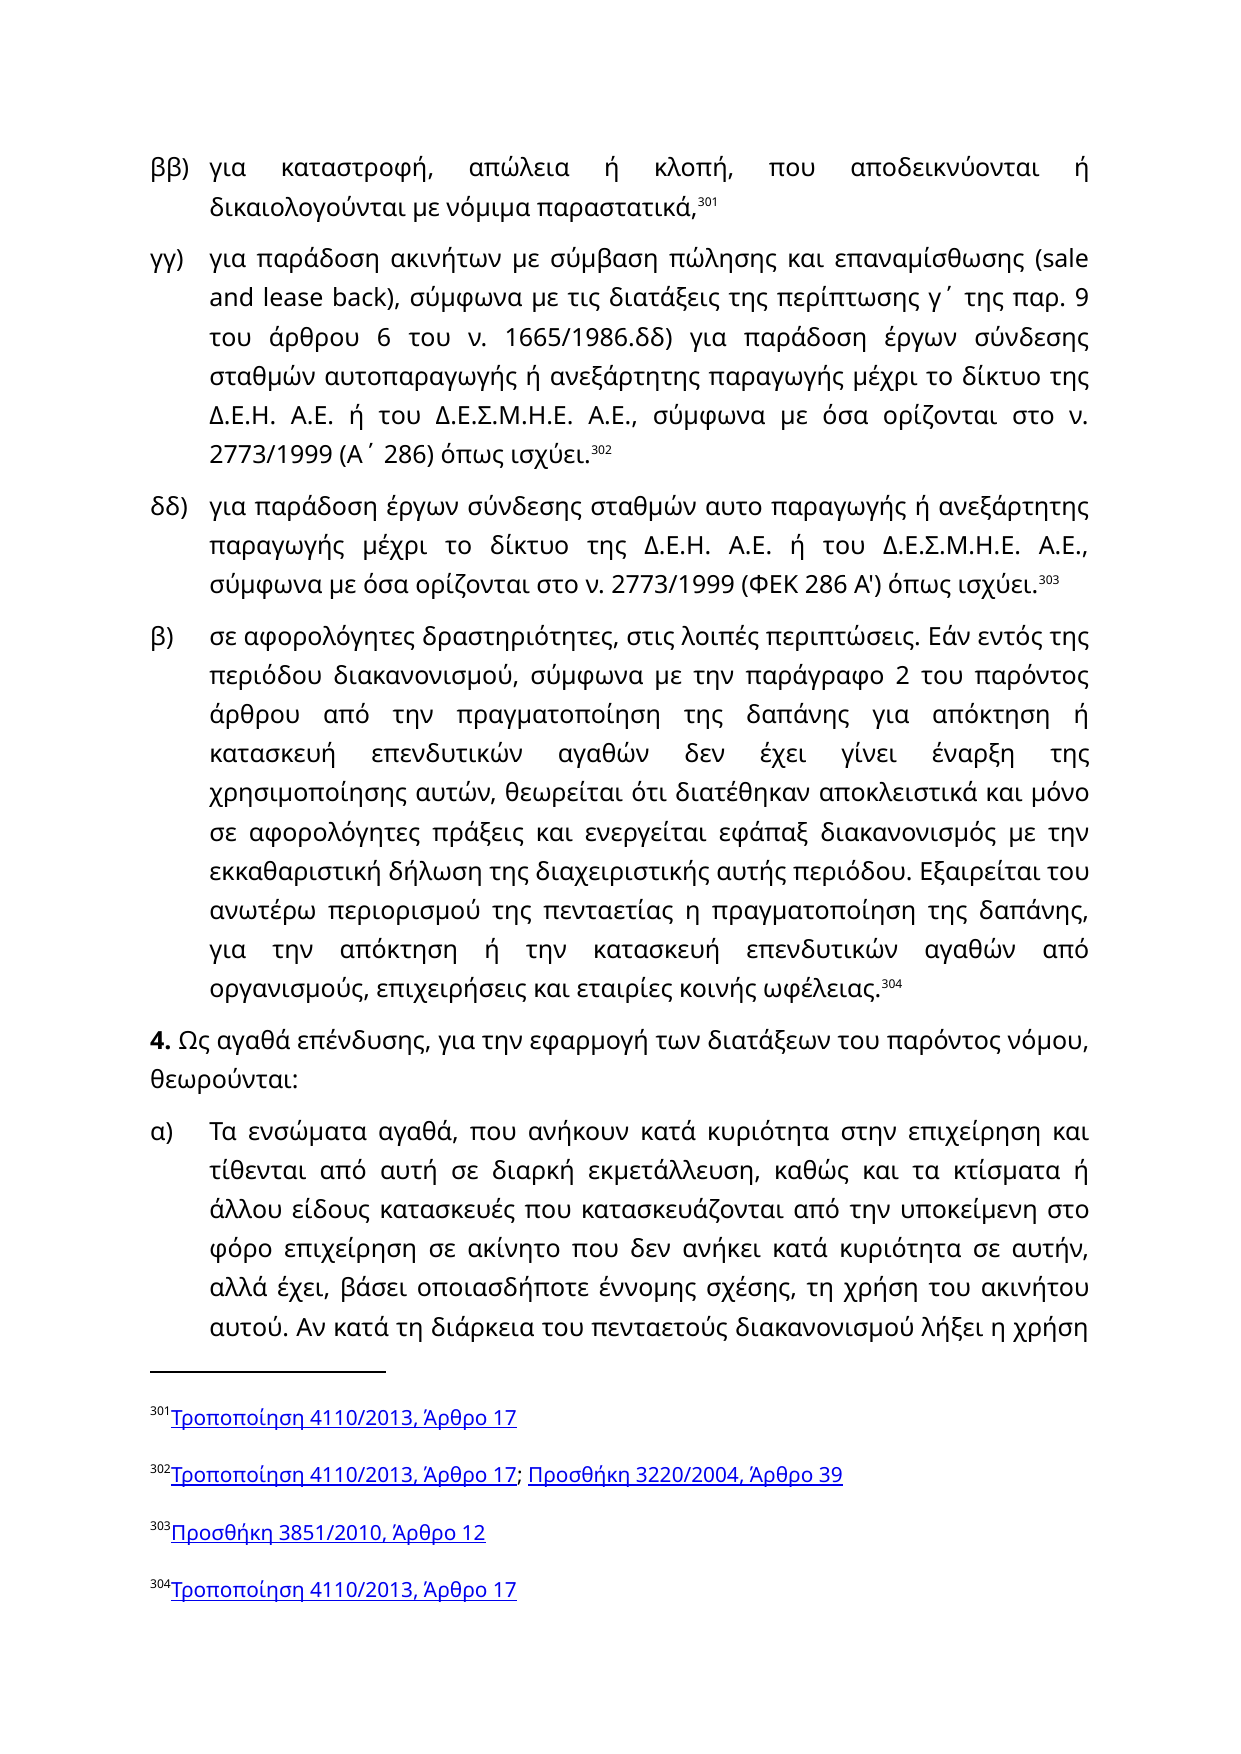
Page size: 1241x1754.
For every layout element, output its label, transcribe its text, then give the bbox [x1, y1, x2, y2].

list δδ) για παράδοση έργων σύνδεσης σταθμών αυτο παραγωγής ή ανεξάρτητης παραγωγής μέχρι το δίκτυο της Δ.Ε.Η. Α.Ε. ή του Δ.Ε.Σ.Μ.Η.Ε. Α.Ε., σύμφωνα με όσα ορίζονται στο ν. 2773/1999 (ΦΕΚ 286 Α') όπως ισχύει. [150, 488, 1090, 601]
list β) σε αφορολόγητες δραστηριότητες, στις λοιπές περιπτώσεις. Εάν εντός της περιόδου διακανονισμού, σύμφωνα με την παράγραφο 2 του παρόντος άρθρου από την πραγματοποίηση της δαπάνης για απόκτηση ή κατασκευή επενδυτικών αγαθών δεν έχει γίνει έναρξη της χρησιμοποίησης αυτών, θεωρείται ότι διατέθηκαν αποκλειστικά και μόνο σε αφορολόγητες πράξεις και ενεργείται εφάπαξ διακανονισμός με την εκκαθαριστική δήλωση της διαχειριστικής αυτής περιόδου. Εξαιρείται του ανωτέρω περιορισμού της πενταετίας η πραγματοποίηση της δαπάνης, για την απόκτηση ή την κατασκευή επενδυτικών αγαθών από οργανισμούς, επιχειρήσεις και εταιρίες κοινής ωφέλειας. [150, 618, 1090, 1005]
list ββ) για καταστροφή, απώλεια ή κλοπή, που αποδεικνύονται ή δικαιολογούνται με νόμιμα παραστατικά, [150, 150, 1090, 223]
list α) Τα ενσώματα αγαθά, που ανήκουν κατά κυριότητα στην επιχείρηση και τίθενται από αυτή σε διαρκή εκμετάλλευση, καθώς και τα κτίσματα ή άλλου είδους κατασκευές που κατασκευάζονται από την υποκείμενη στο φόρο επιχείρηση σε ακίνητο που δεν ανήκει κατά κυριότητα σε αυτήν, αλλά έχει, βάσει οποιασδήποτε έννομης σχέσης, τη χρήση του ακινήτου αυτού. Αν κατά τη διάρκεια του πενταετούς διακανονισμού λήξει η χρήση [150, 1113, 1090, 1343]
text Τροποποίηση 4110/2013, Άρθρο 17 [150, 1576, 1090, 1604]
text Τροποποίηση 4110/2013, Άρθρο 17; Προσθήκη 3220/2004, Άρθρο 39 [150, 1460, 1090, 1489]
text Προσθήκη 3851/2010, Άρθρο 12 [150, 1518, 1090, 1546]
list γγ) για παράδοση ακινήτων με σύμβαση πώλησης και επαναμίσθωσης (sale and lease back), σύμφωνα με τις διατάξεις της περίπτωσης γ΄ της παρ. 9 του άρθρου 6 του ν. 1665/1986.δδ) για παράδοση έργων σύνδεσης σταθμών αυτοπαραγωγής ή ανεξάρτητης παραγωγής μέχρι το δίκτυο της Δ.Ε.Η. Α.Ε. ή του Δ.Ε.Σ.Μ.Η.Ε. Α.Ε., σύμφωνα με όσα ορίζονται στο ν. 2773/1999 (Α΄ 286) όπως ισχύει. [150, 241, 1090, 471]
text Τροποποίηση 4110/2013, Άρθρο 17 [150, 1403, 1090, 1431]
text 4. Ως αγαθά επένδυσης, για την εφαρμογή των διατάξεων του παρόντος νόμου, θεωρούνται: [150, 1022, 1090, 1096]
